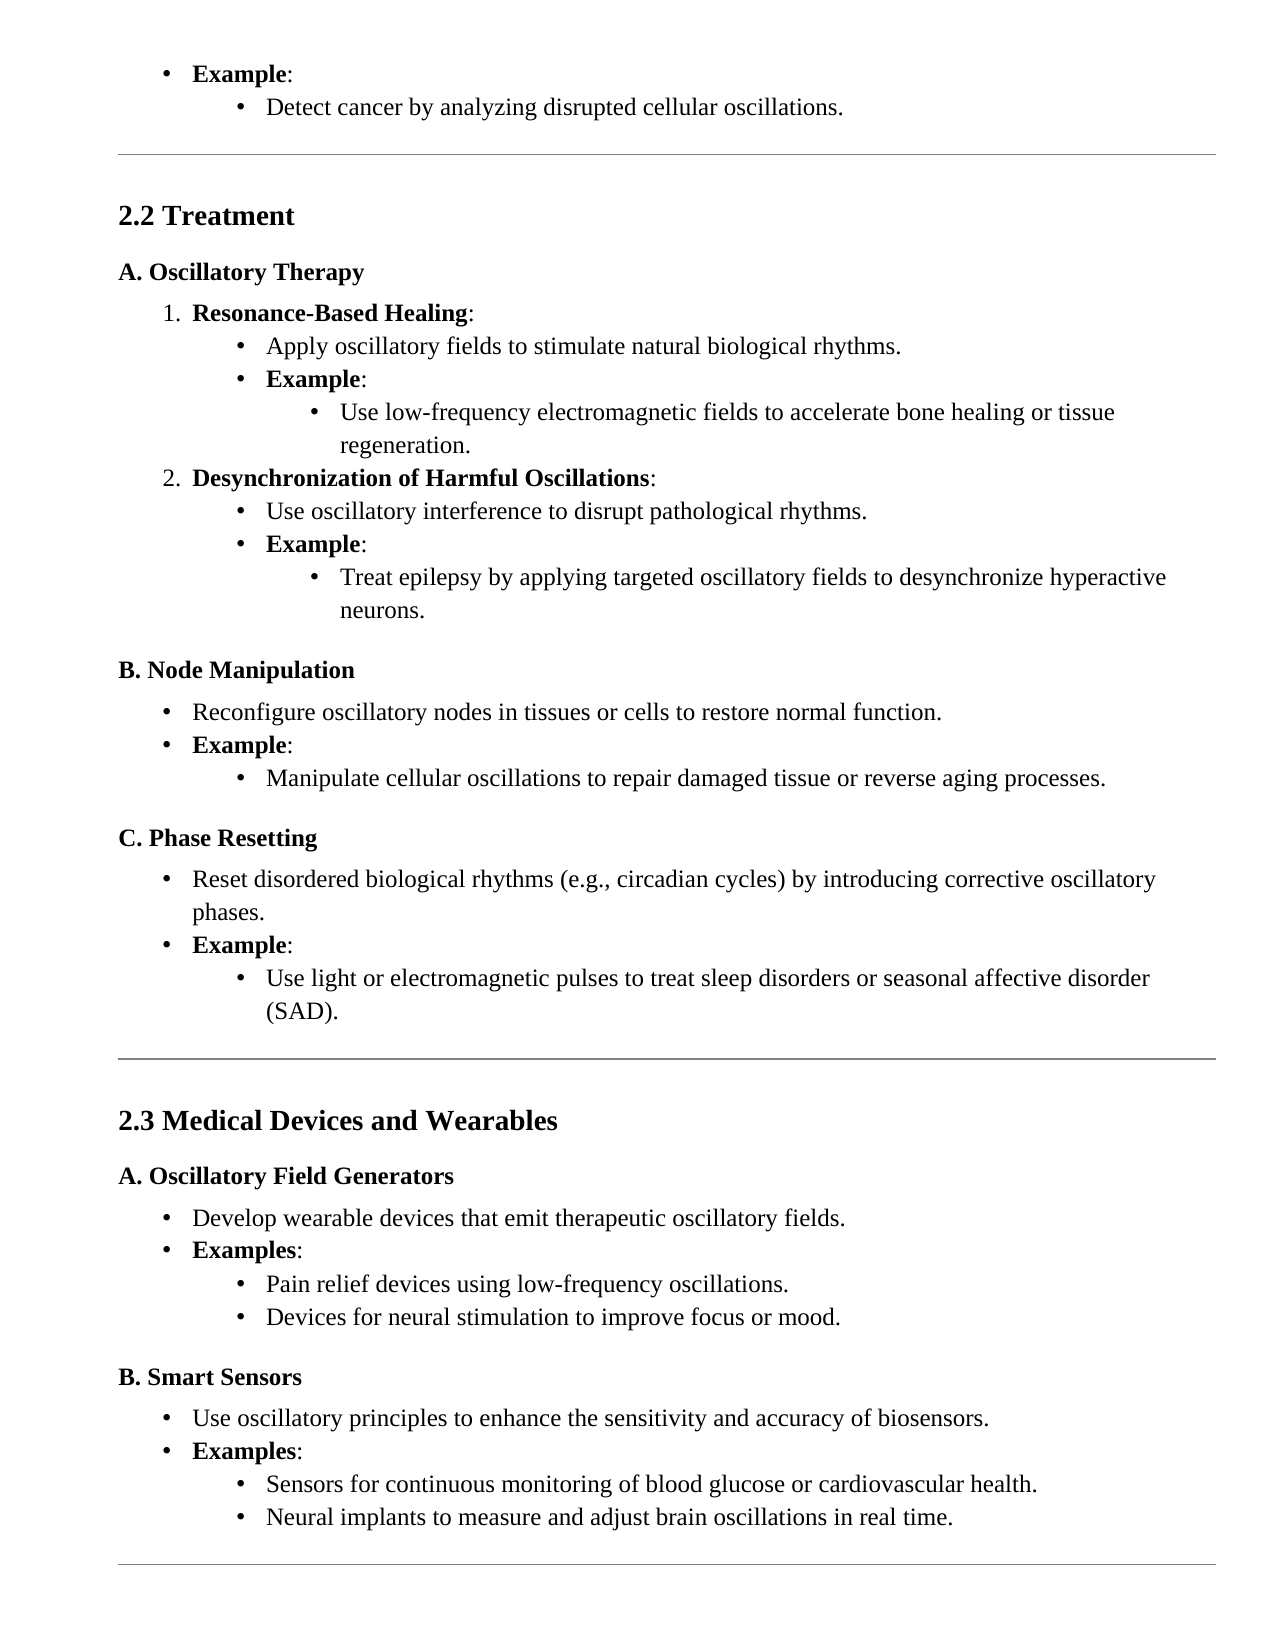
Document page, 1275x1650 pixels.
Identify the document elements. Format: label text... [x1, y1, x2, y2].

list Pain relief devices using low-frequency oscillations. [236, 1269, 1216, 1297]
list Use oscillatory principles to enhance the sensitivity and accuracy of biosensors. [162, 1403, 1216, 1432]
list Use low-frequency electromagnetic fields to accelerate bone healing or tissue regeneration. [310, 397, 1216, 459]
subtitle 2.2 Treatment [118, 198, 1216, 232]
list Manipulate cellular oscillations to repair damaged tissue or reverse aging processes. [236, 763, 1216, 792]
subtitle 2.3 Medical Devices and Wearables [118, 1103, 1216, 1136]
list Examples: [162, 1236, 1216, 1264]
list Desynchronization of Harmful Oscillations: [162, 463, 1216, 492]
list Devices for neural stimulation to improve focus or mood. [236, 1302, 1216, 1330]
list Example: [162, 930, 1216, 959]
list Neural implants to measure and adjust brain oscillations in real time. [236, 1502, 1216, 1531]
subtitle A. Oscillatory Field Generators [118, 1161, 1216, 1190]
list Treat epilepsy by applying targeted oscillatory fields to desynchronize hyperactive neurons. [310, 562, 1216, 624]
list Example: [236, 529, 1216, 558]
list Reconfigure oscillatory nodes in tissues or cells to restore normal function. [162, 697, 1216, 726]
list Example: [162, 59, 1216, 88]
list Example: [162, 730, 1216, 759]
list Apply oscillatory fields to stimulate natural biological rhythms. [236, 331, 1216, 360]
subtitle A. Oscillatory Therapy [118, 257, 1216, 286]
list Use light or electromagnetic pulses to treat sleep disorders or seasonal affective disorder (SAD). [236, 963, 1216, 1025]
list Resonance-Based Healing: [162, 298, 1216, 327]
list Examples: [162, 1436, 1216, 1465]
list Reset disordered biological rhythms (e.g., circadian cycles) by introducing corrective oscillatory phases. [162, 864, 1216, 926]
list Use oscillatory interference to disrupt pathological rhythms. [236, 496, 1216, 525]
subtitle B. Smart Sensors [118, 1362, 1216, 1391]
list Example: [236, 364, 1216, 393]
list Sensors for continuous monitoring of blood glucose or cardiovascular health. [236, 1469, 1216, 1498]
list Develop wearable devices that emit therapeutic oscillatory fields. [162, 1203, 1216, 1231]
subtitle B. Node Manipulation [118, 656, 1216, 684]
subtitle C. Phase Resetting [118, 823, 1216, 852]
list Detect cancer by analyzing disrupted cellular oscillations. [236, 92, 1216, 121]
